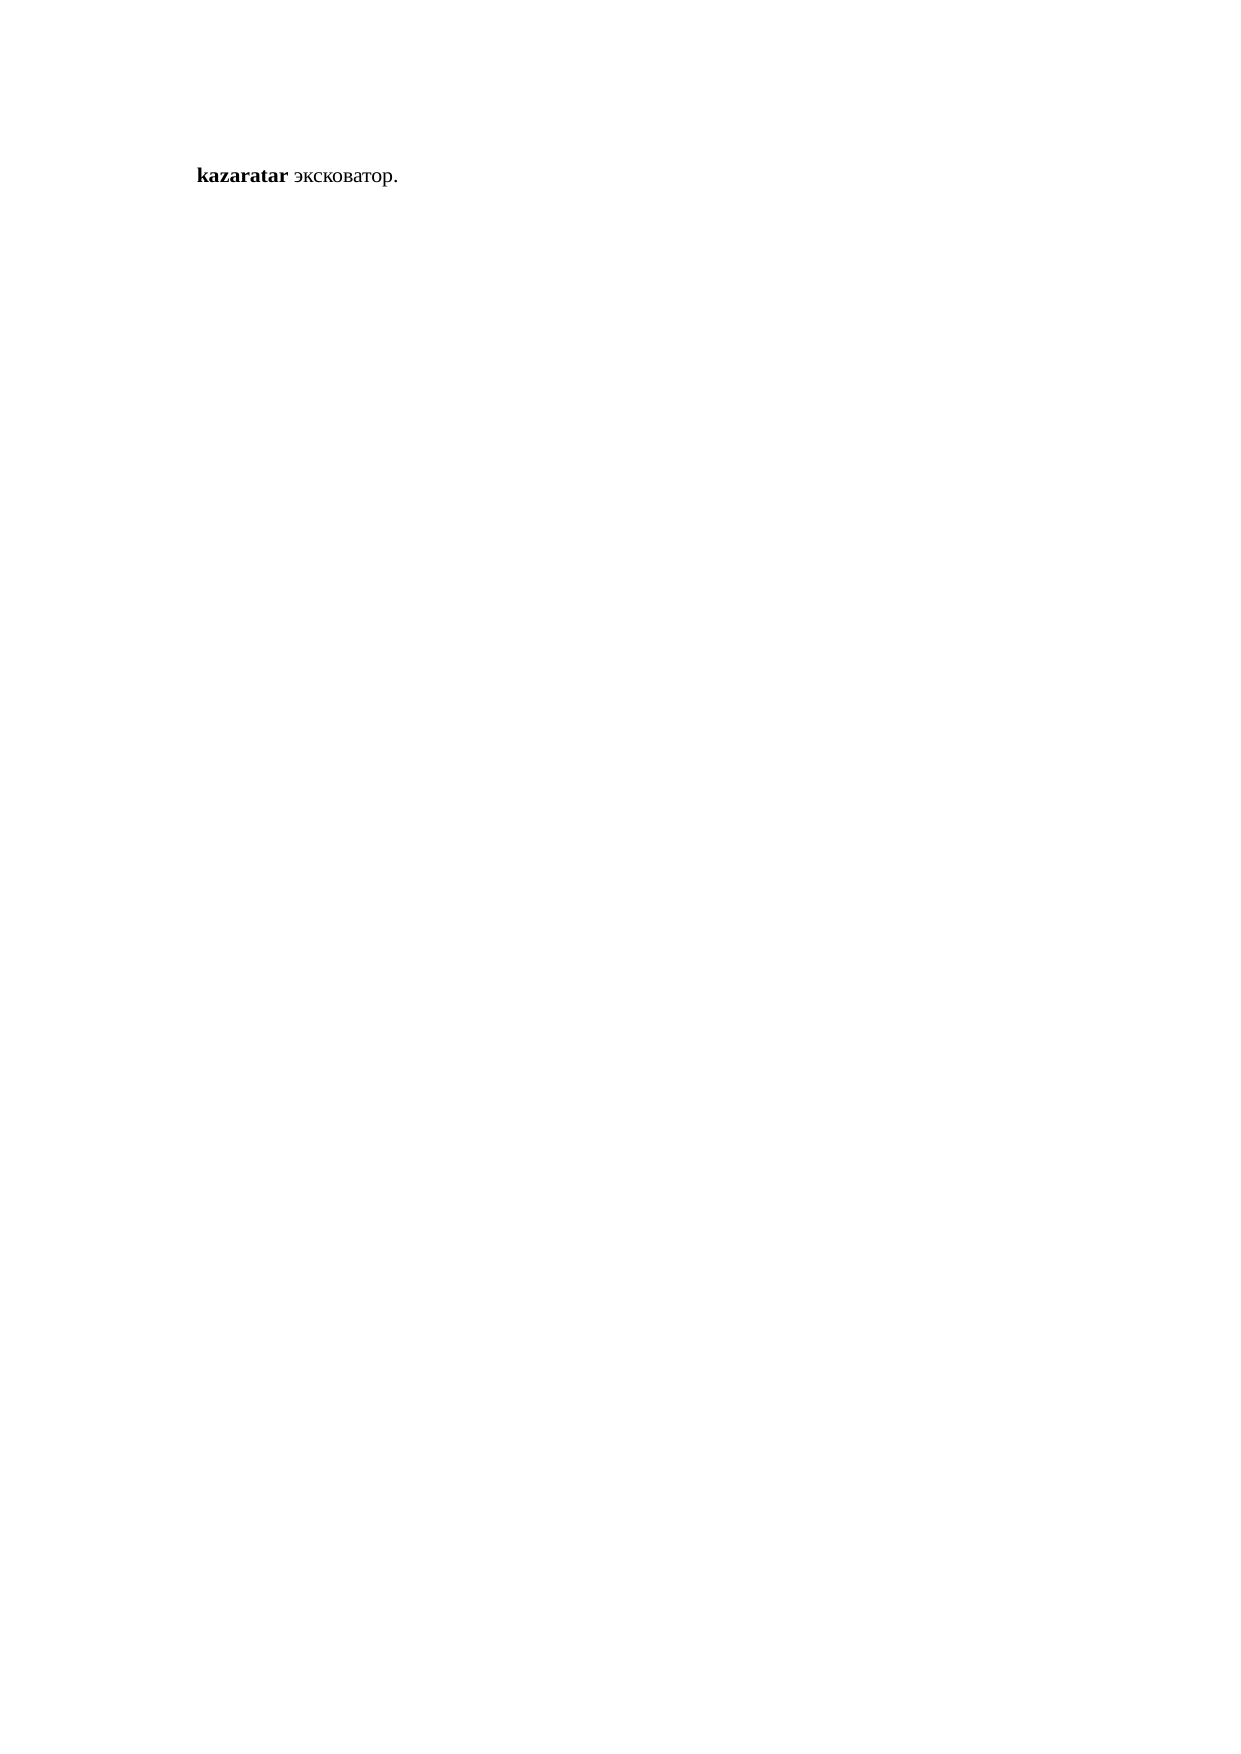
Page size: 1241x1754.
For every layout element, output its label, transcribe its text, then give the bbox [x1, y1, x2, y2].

text kazaratar эксковатор. [197, 164, 609, 187]
